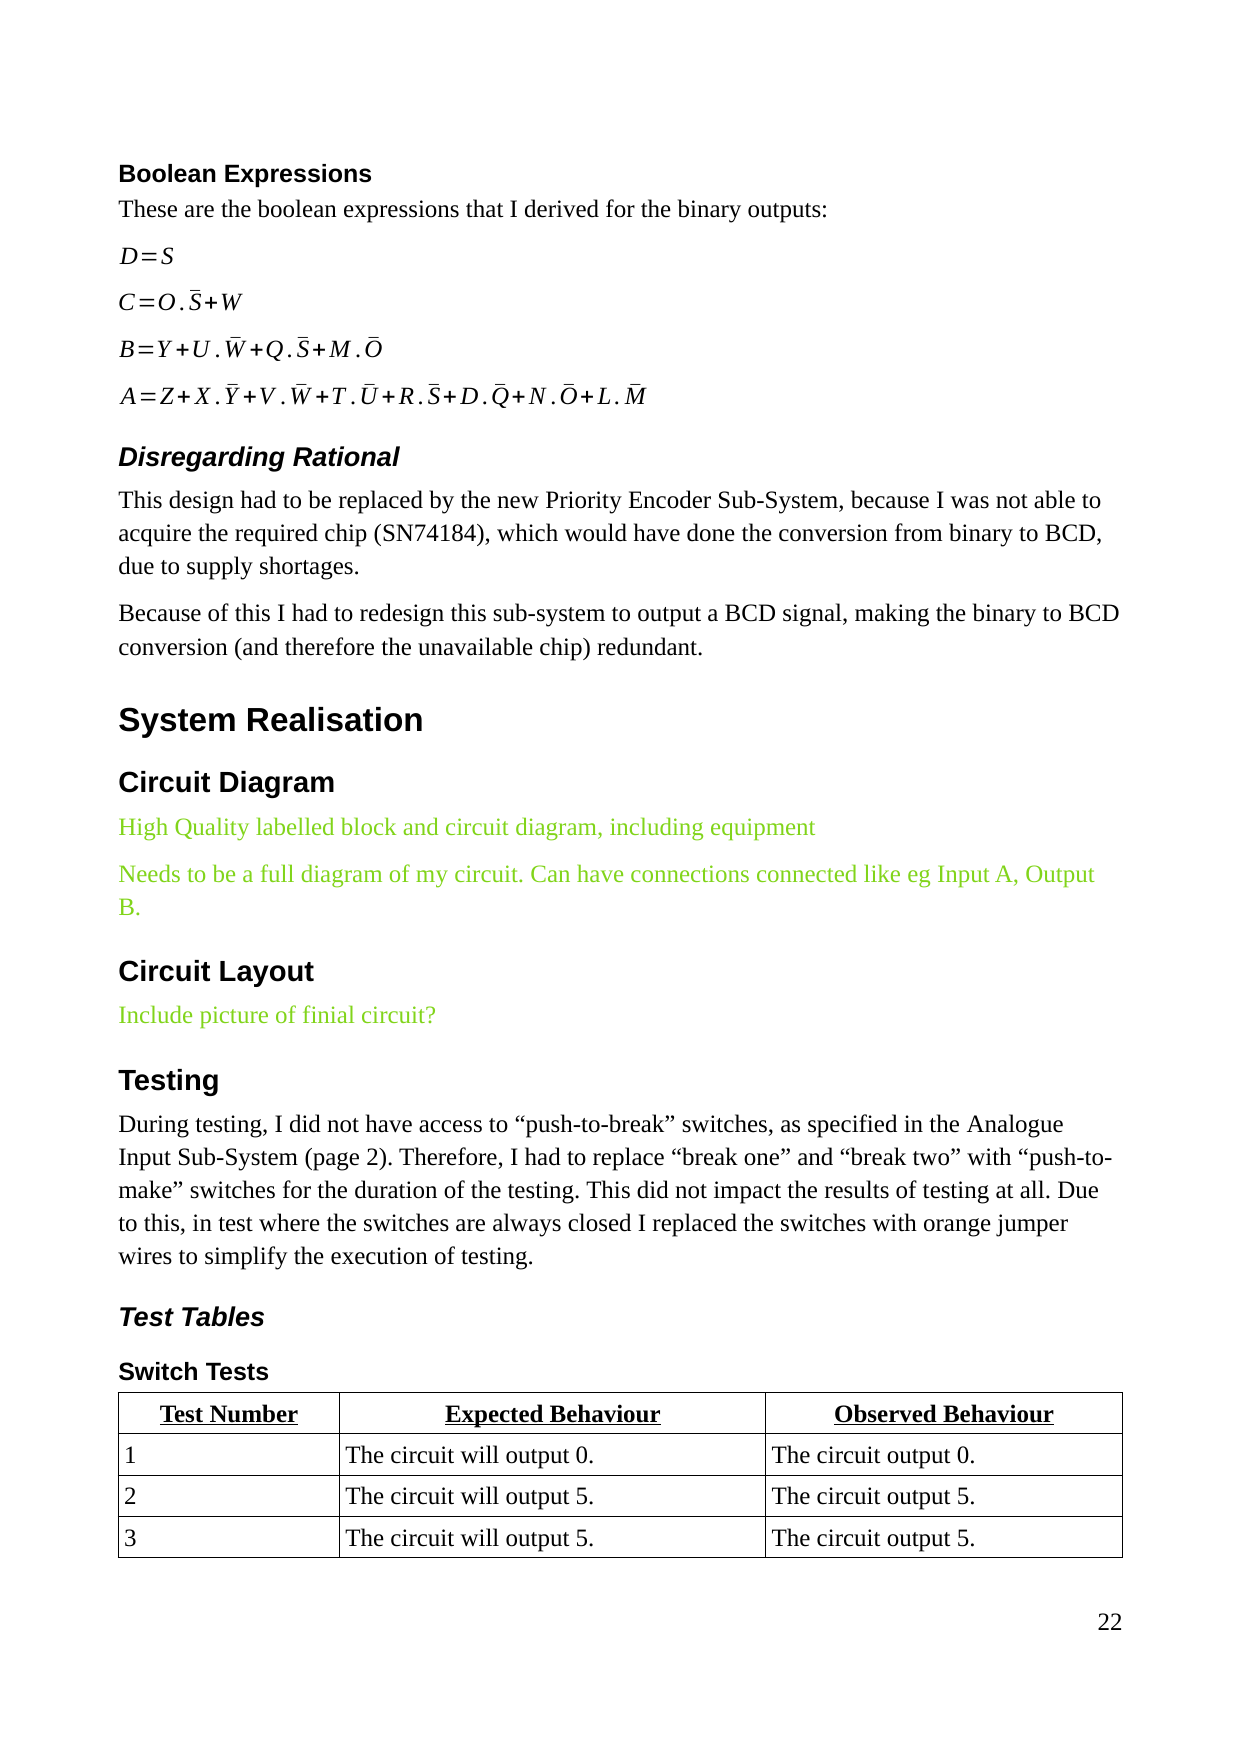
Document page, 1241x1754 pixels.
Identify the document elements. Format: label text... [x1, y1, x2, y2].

text This design had to be replaced by the new Priority Encoder Sub-System, because I was not able to acquire the required chip (SN74184), which would have done the conversion from binary to BCD, due to supply shortages. [118, 485, 1122, 580]
subtitle Boolean Expressions [118, 159, 1122, 188]
table_header Expected Behaviour [340, 1393, 765, 1433]
table_cell The circuit output 5. [766, 1517, 1122, 1557]
text Include picture of finial circuit? [118, 1000, 1122, 1029]
subtitle Disregarding Rational [118, 441, 1122, 472]
text Needs to be a full diagram of my circuit. Can have connections connected like eg Input A, Output B. [118, 859, 1122, 921]
table_cell The circuit will output 5. [340, 1517, 765, 1557]
subtitle System Realisation [118, 700, 1122, 738]
table_cell The circuit will output 5. [340, 1476, 765, 1516]
subtitle Circuit Layout [118, 954, 1122, 988]
table_header Observed Behaviour [766, 1393, 1122, 1433]
subtitle Switch Tests [118, 1357, 1122, 1386]
table_cell 1 [119, 1434, 339, 1474]
table_cell The circuit will output 0. [340, 1434, 765, 1474]
table_cell 2 [119, 1476, 339, 1516]
table_header Test Number [119, 1393, 339, 1433]
table_cell The circuit output 0. [766, 1434, 1122, 1474]
text High Quality labelled block and circuit diagram, including equipment [118, 812, 1122, 840]
subtitle Testing [118, 1063, 1122, 1096]
text These are the boolean expressions that I derived for the binary outputs: [118, 194, 1122, 223]
table_cell The circuit output 5. [766, 1476, 1122, 1516]
text During testing, I did not have access to “push-to-break” switches, as specified in the Analogue Input Sub-System (page 2). Therefore, I had to replace “break one” and “break two” with “push-to-make” switches for the duration of the testing. This did not impact the results of testing at all. Due to this, in test where the switches are always closed I replaced the switches with orange jumper wires to simplify the execution of testing. [118, 1109, 1122, 1269]
subtitle Circuit Diagram [118, 766, 1122, 799]
subtitle Test Tables [118, 1301, 1122, 1332]
text Because of this I had to redesign this sub-system to output a BCD signal, making the binary to BCD conversion (and therefore the unavailable chip) redundant. [118, 598, 1122, 660]
table_cell 3 [119, 1517, 339, 1557]
